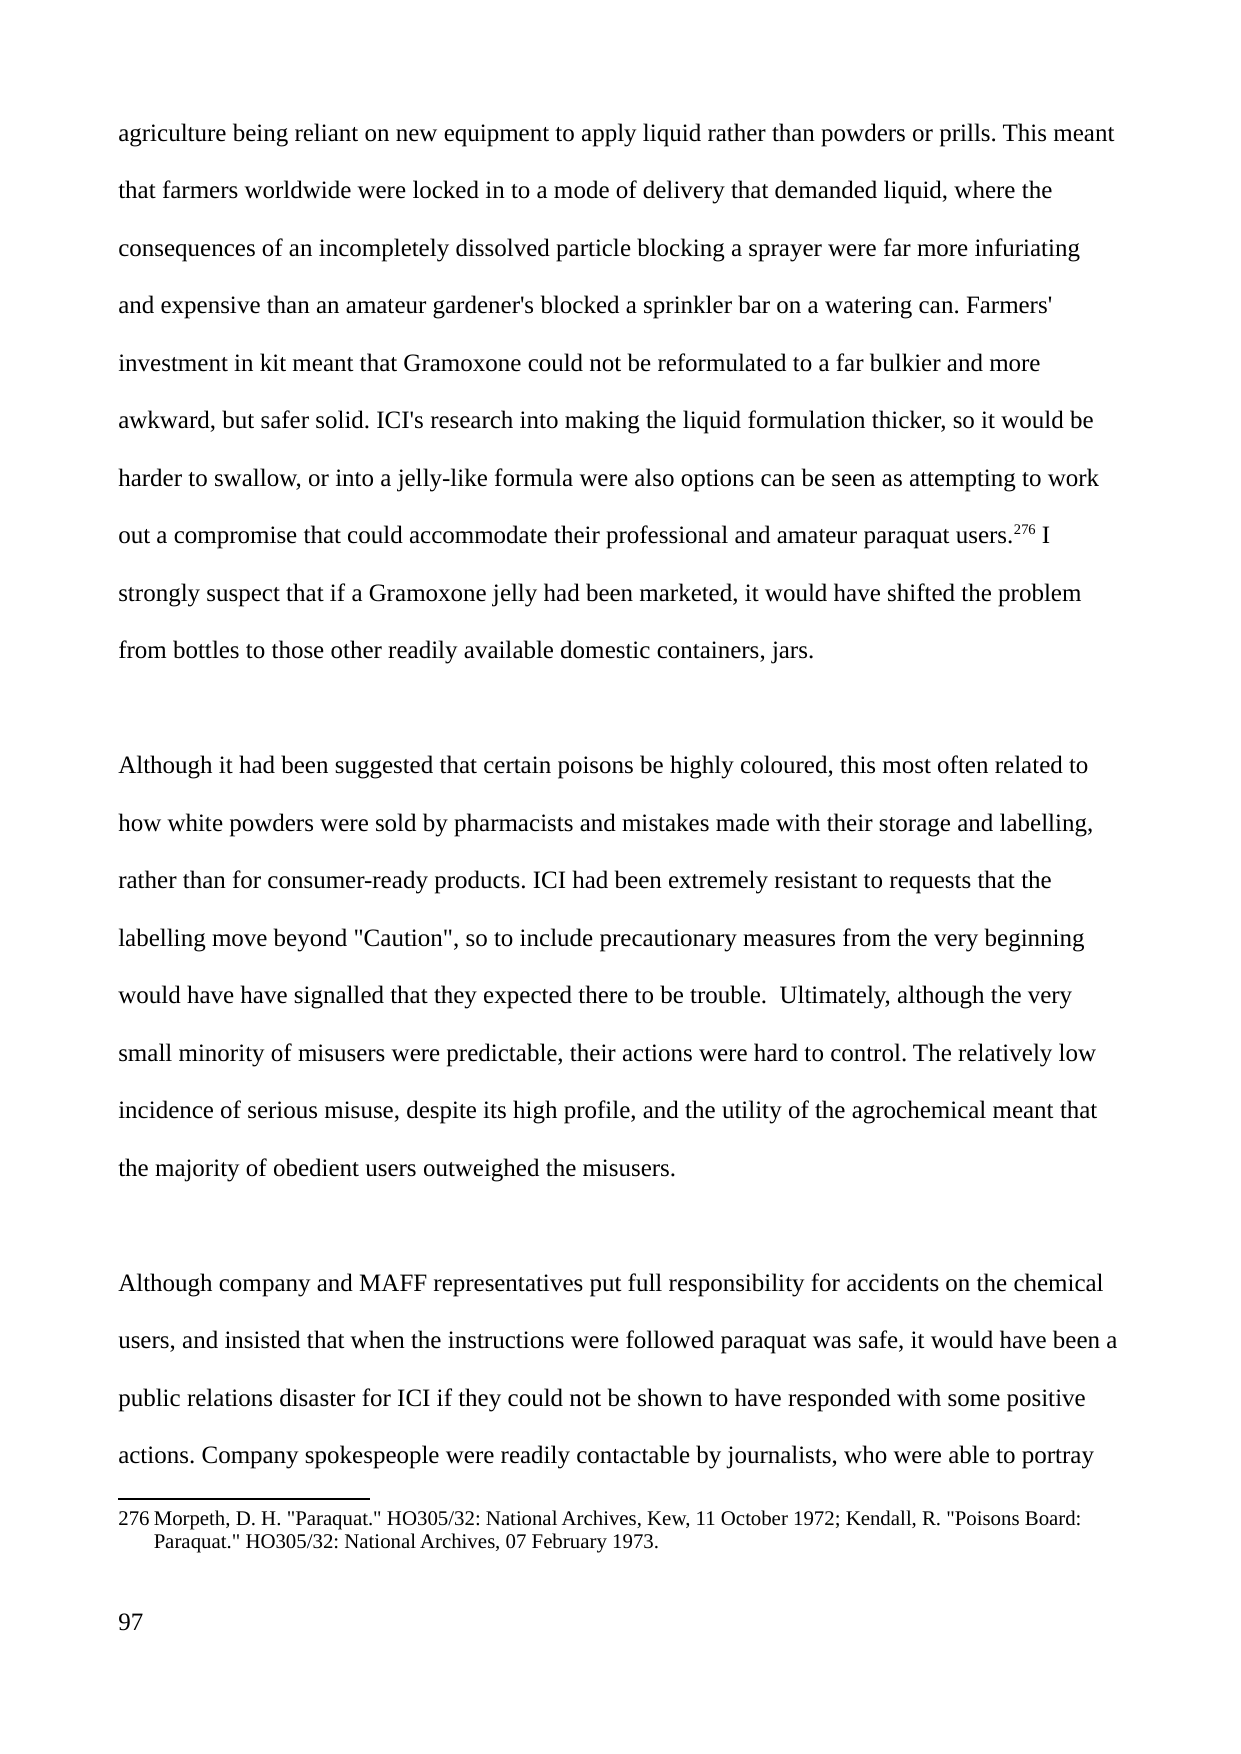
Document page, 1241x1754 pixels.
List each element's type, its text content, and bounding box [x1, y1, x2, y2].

text Although it had been suggested that certain poisons be highly coloured, this most often related to how white powders were sold by pharmacists and mistakes made with their storage and labelling, rather than for consumer-ready products. ICI had been extremely resistant to requests that the labelling move beyond "Caution", so to include precautionary measures from the very beginning would have have signalled that they expected there to be trouble. Ultimately, although the very small minority of misusers were predictable, their actions were hard to control. The relatively low incidence of serious misuse, despite its high profile, and the utility of the agrochemical meant that the majority of obedient users outweighed the misusers. [118, 751, 1122, 1182]
text Although company and MAFF representatives put full responsibility for accidents on the chemical users, and insisted that when the instructions were followed paraquat was safe, it would have been a public relations disaster for ICI if they could not be shown to have responded with some positive actions. Company spokespeople were readily contactable by journalists, who were able to portray [118, 1268, 1122, 1469]
text Morpeth, D. H. "Paraquat." HO305/32: National Archives, Kew, 11 October 1972; Kendall, R. "Poisons Board: Paraquat." HO305/32: National Archives, 07 February 1973. [118, 1505, 1122, 1553]
text agriculture being reliant on new equipment to apply liquid rather than powders or prills. This meant that farmers worldwide were locked in to a mode of delivery that demanded liquid, where the consequences of an incompletely dissolved particle blocking a sprayer were far more infuriating and expensive than an amateur gardener's blocked a sprinkler bar on a watering can. Farmers' investment in kit meant that Gramoxone could not be reformulated to a far bulkier and more awkward, but safer solid. ICI's research into making the liquid formulation thicker, so it would be harder to swallow, or into a jelly-like formula were also options can be seen as attempting to work out a compromise that could accommodate their professional and amateur paraquat users. I strongly suspect that if a Gramoxone jelly had been marketed, it would have shifted the problem from bottles to those other readily available domestic containers, jars. [118, 118, 1122, 664]
